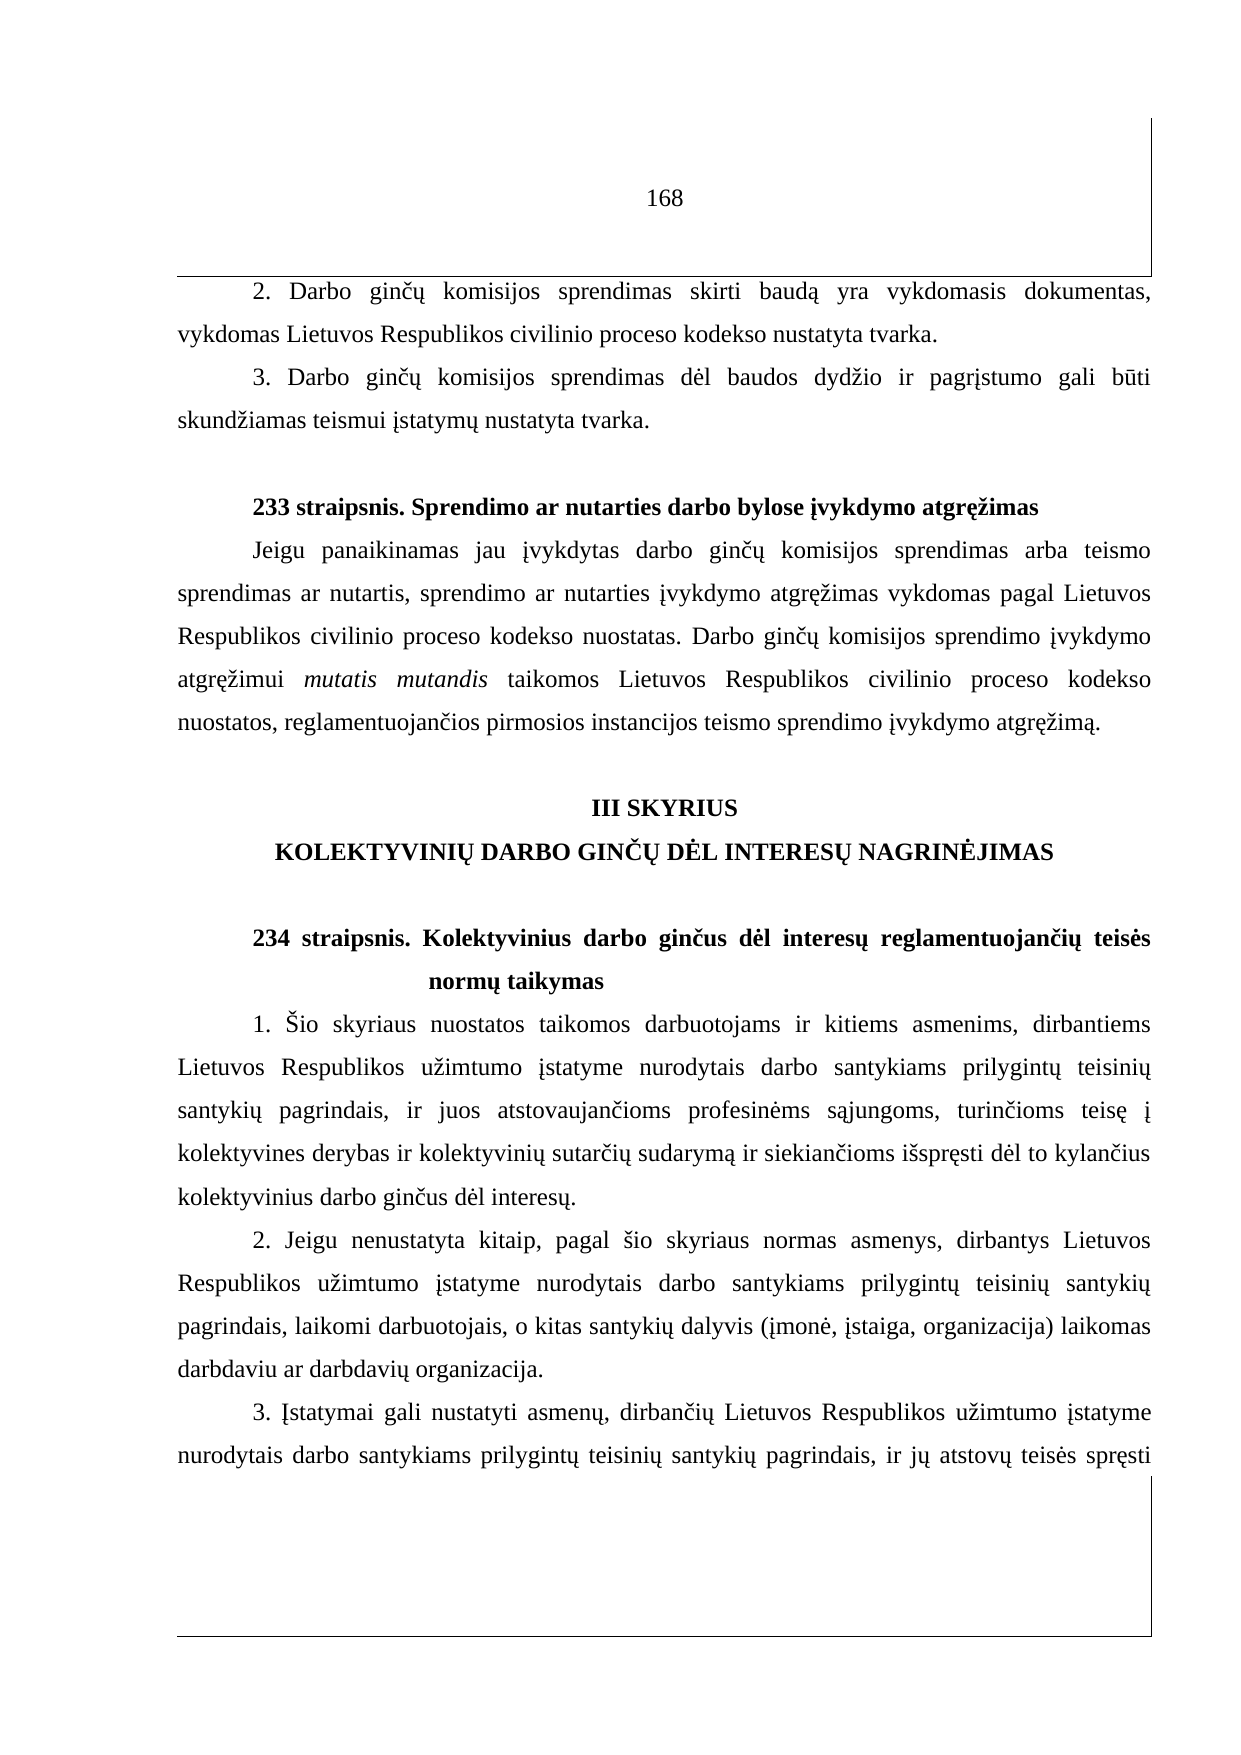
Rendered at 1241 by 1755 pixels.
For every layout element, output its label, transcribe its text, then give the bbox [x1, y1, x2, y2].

text 2. Darbo ginčų komisijos sprendimas skirti baudą yra vykdomasis dokumentas, vykdomas Lietuvos Respublikos civilinio proceso kodekso nustatyta tvarka. [177, 276, 1152, 348]
subtitle 234 straipsnis. Kolektyvinius darbo ginčus dėl interesų reglamentuojančių teisės normų taikymas [252, 923, 1152, 995]
text 3. Darbo ginčų komisijos sprendimas dėl baudos dydžio ir pagrįstumo gali būti skundžiamas teismui įstatymų nustatyta tvarka. [177, 362, 1152, 434]
text 1. Šio skyriaus nuostatos taikomos darbuotojams ir kitiems asmenims, dirbantiems Lietuvos Respublikos užimtumo įstatyme nurodytais darbo santykiams prilygintų teisinių santykių pagrindais, ir juos atstovaujančioms profesinėms sąjungoms, turinčioms teisę į kolektyvines derybas ir kolektyvinių sutarčių sudarymą ir siekiančioms išspręsti dėl to kylančius kolektyvinius darbo ginčus dėl interesų. [177, 1009, 1152, 1210]
subtitle 233 straipsnis. Sprendimo ar nutarties darbo bylose įvykdymo atgręžimas [177, 492, 1152, 520]
text III SKYRIUS [177, 793, 1152, 822]
text 2. Jeigu nenustatyta kitaip, pagal šio skyriaus normas asmenys, dirbantys Lietuvos Respublikos užimtumo įstatyme nurodytais darbo santykiams prilygintų teisinių santykių pagrindais, laikomi darbuotojais, o kitas santykių dalyvis (įmonė, įstaiga, organizacija) laikomas darbdaviu ar darbdavių organizacija. [177, 1225, 1152, 1383]
text KOLEKTYVINIŲ DARBO GINČŲ DĖL INTERESŲ NAGRINĖJIMAS [177, 837, 1152, 865]
text 3. Įstatymai gali nustatyti asmenų, dirbančių Lietuvos Respublikos užimtumo įstatyme nurodytais darbo santykiams prilygintų teisinių santykių pagrindais, ir jų atstovų teisės spręsti [177, 1397, 1152, 1469]
text Jeigu panaikinamas jau įvykdytas darbo ginčų komisijos sprendimas arba teismo sprendimas ar nutartis, sprendimo ar nutarties įvykdymo atgręžimas vykdomas pagal Lietuvos Respublikos civilinio proceso kodekso nuostatas. Darbo ginčų komisijos sprendimo įvykdymo atgręžimui mutatis mutandis taikomos Lietuvos Respublikos civilinio proceso kodekso nuostatos, reglamentuojančios pirmosios instancijos teismo sprendimo įvykdymo atgręžimą. [177, 535, 1152, 736]
